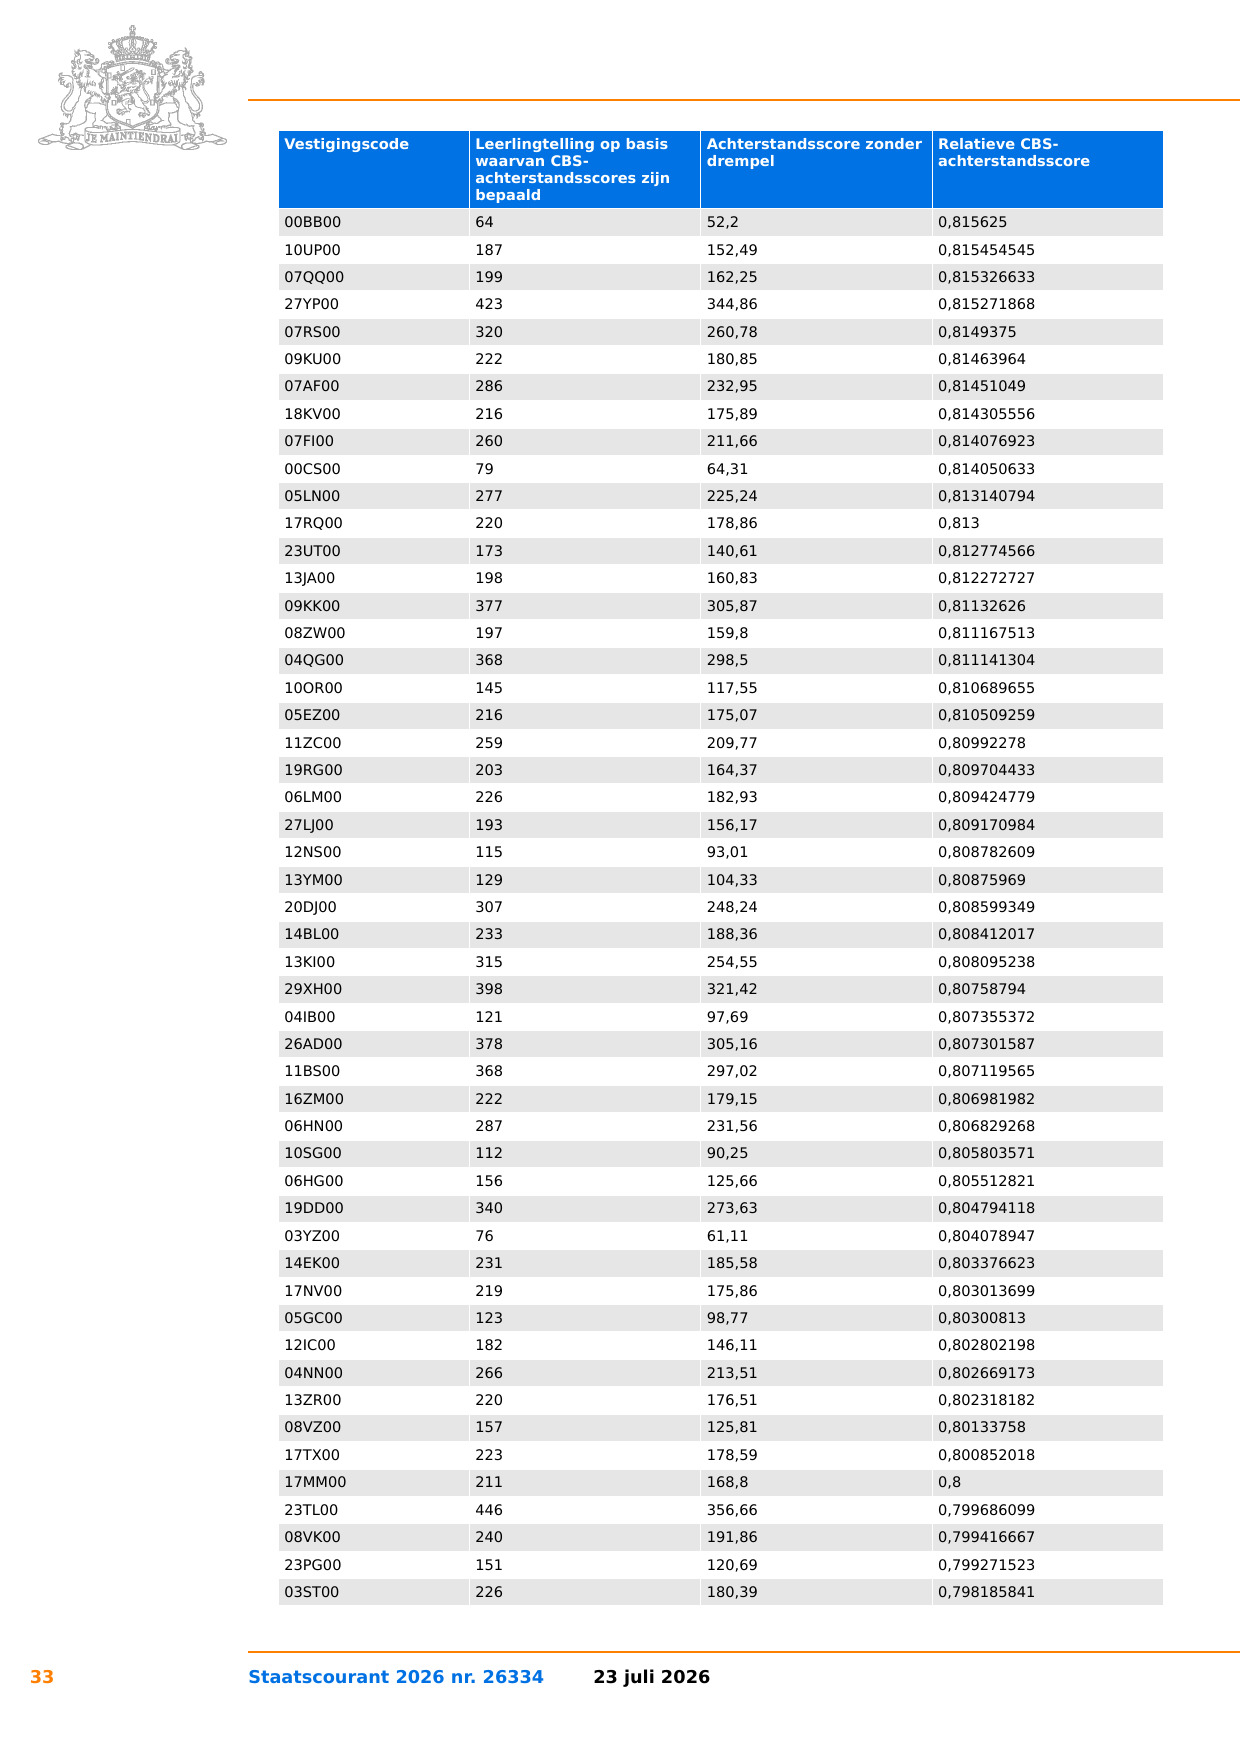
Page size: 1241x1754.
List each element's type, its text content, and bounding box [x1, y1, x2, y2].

table_cell 315 [470, 949, 700, 975]
table_cell 231,56 [701, 1113, 932, 1140]
table_cell 175,86 [701, 1278, 932, 1304]
table_cell 156,17 [701, 812, 932, 838]
table_cell 146,11 [701, 1333, 932, 1359]
table_cell 90,25 [701, 1141, 932, 1167]
table_cell 423 [470, 291, 700, 318]
table_cell 06HN00 [279, 1113, 469, 1140]
table_cell 157 [470, 1415, 700, 1441]
table_cell 05EZ00 [279, 703, 469, 729]
table_cell 273,63 [701, 1196, 932, 1222]
table_cell 182 [470, 1333, 700, 1359]
table_cell 121 [470, 1004, 700, 1030]
table_cell 19RG00 [279, 757, 469, 783]
table_cell 29XH00 [279, 976, 469, 1003]
table_cell 13ZR00 [279, 1387, 469, 1414]
table_cell 0,803376623 [933, 1250, 1163, 1277]
table_cell 232,95 [701, 374, 932, 400]
table_cell 0,802669173 [933, 1360, 1163, 1386]
table_cell 76 [470, 1223, 700, 1249]
table_cell 307 [470, 894, 700, 921]
table_cell 164,37 [701, 757, 932, 783]
table_cell 188,36 [701, 922, 932, 948]
table_cell 223 [470, 1442, 700, 1468]
table_cell 17MM00 [279, 1470, 469, 1496]
table_cell 0,809424779 [933, 785, 1163, 811]
table_cell 27LJ00 [279, 812, 469, 838]
table_cell 0,811167513 [933, 620, 1163, 647]
table_cell 0,800852018 [933, 1442, 1163, 1468]
table_cell 368 [470, 1059, 700, 1085]
table_cell 286 [470, 374, 700, 400]
table_cell 07RS00 [279, 319, 469, 345]
table_cell 17RQ00 [279, 511, 469, 537]
table_cell 93,01 [701, 839, 932, 866]
table_cell 115 [470, 839, 700, 866]
table_cell 0,810509259 [933, 703, 1163, 729]
table_cell 0,814305556 [933, 401, 1163, 427]
table_cell 0,80992278 [933, 730, 1163, 756]
table_cell 16ZM00 [279, 1086, 469, 1112]
table_cell 23UT00 [279, 538, 469, 564]
table_cell 220 [470, 1387, 700, 1414]
table_cell 17TX00 [279, 1442, 469, 1468]
table_cell 0,805512821 [933, 1168, 1163, 1194]
table_cell 320 [470, 319, 700, 345]
table_cell 0,809170984 [933, 812, 1163, 838]
table_cell 287 [470, 1113, 700, 1140]
table_cell 97,69 [701, 1004, 932, 1030]
table_cell 344,86 [701, 291, 932, 318]
table_cell 0,808599349 [933, 894, 1163, 921]
table_cell 0,815271868 [933, 291, 1163, 318]
table_cell 225,24 [701, 483, 932, 509]
table_cell 180,39 [701, 1579, 932, 1605]
table_cell 0,798185841 [933, 1579, 1163, 1605]
table_cell 10UP00 [279, 237, 469, 263]
table_cell 168,8 [701, 1470, 932, 1496]
table_cell 12NS00 [279, 839, 469, 866]
table_cell 117,55 [701, 675, 932, 701]
table_cell 175,07 [701, 703, 932, 729]
table_cell 159,8 [701, 620, 932, 647]
table_cell 173 [470, 538, 700, 564]
table_cell 305,87 [701, 593, 932, 619]
table_cell 0,808095238 [933, 949, 1163, 975]
table_cell 0,813140794 [933, 483, 1163, 509]
table_cell 12IC00 [279, 1333, 469, 1359]
table_cell 61,11 [701, 1223, 932, 1249]
table_cell 0,805803571 [933, 1141, 1163, 1167]
table_cell 213,51 [701, 1360, 932, 1386]
table_cell 0,799686099 [933, 1497, 1163, 1523]
table_cell 112 [470, 1141, 700, 1167]
table_cell 220 [470, 511, 700, 537]
table_cell 0,81132626 [933, 593, 1163, 619]
table_cell 0,808412017 [933, 922, 1163, 948]
table_cell 17NV00 [279, 1278, 469, 1304]
table_cell 98,77 [701, 1305, 932, 1331]
table_cell 377 [470, 593, 700, 619]
table_cell 0,807355372 [933, 1004, 1163, 1030]
table_cell 0,812774566 [933, 538, 1163, 564]
table_cell 199 [470, 264, 700, 290]
table_cell 64,31 [701, 456, 932, 482]
table_cell 0,804794118 [933, 1196, 1163, 1222]
table_cell 178,59 [701, 1442, 932, 1468]
table_cell 219 [470, 1278, 700, 1304]
table_cell 266 [470, 1360, 700, 1386]
table_cell 162,25 [701, 264, 932, 290]
table_cell 191,86 [701, 1524, 932, 1551]
table_cell 23TL00 [279, 1497, 469, 1523]
table_cell 176,51 [701, 1387, 932, 1414]
table_cell 203 [470, 757, 700, 783]
table_cell 398 [470, 976, 700, 1003]
table_cell 0,81463964 [933, 346, 1163, 373]
table_cell 0,815625 [933, 209, 1163, 236]
table_cell 0,814050633 [933, 456, 1163, 482]
table_cell 23PG00 [279, 1552, 469, 1578]
table_cell 0,806829268 [933, 1113, 1163, 1140]
table_cell 19DD00 [279, 1196, 469, 1222]
picture [38, 25, 227, 150]
table_cell 222 [470, 1086, 700, 1112]
table_cell 0,803013699 [933, 1278, 1163, 1304]
table_cell 08ZW00 [279, 620, 469, 647]
table_cell 240 [470, 1524, 700, 1551]
table_cell 0,802318182 [933, 1387, 1163, 1414]
table_cell 120,69 [701, 1552, 932, 1578]
table_cell 11ZC00 [279, 730, 469, 756]
table_cell 226 [470, 785, 700, 811]
table_cell 05GC00 [279, 1305, 469, 1331]
table_cell 140,61 [701, 538, 932, 564]
table_cell 03YZ00 [279, 1223, 469, 1249]
table_cell 211,66 [701, 429, 932, 455]
table_cell 156 [470, 1168, 700, 1194]
table_cell 0,810689655 [933, 675, 1163, 701]
table_cell 211 [470, 1470, 700, 1496]
table_cell 297,02 [701, 1059, 932, 1085]
table_cell 13KI00 [279, 949, 469, 975]
table_cell 08VZ00 [279, 1415, 469, 1441]
table_cell 18KV00 [279, 401, 469, 427]
table_cell 08VK00 [279, 1524, 469, 1551]
table_cell 0,8 [933, 1470, 1163, 1496]
table_cell 0,815326633 [933, 264, 1163, 290]
table_cell 305,16 [701, 1031, 932, 1057]
table_header Vestigingscode [279, 131, 469, 208]
table_cell 52,2 [701, 209, 932, 236]
table_cell 160,83 [701, 565, 932, 592]
table_cell 06HG00 [279, 1168, 469, 1194]
table_header Leerlingtelling op basis waarvan CBS-achterstandsscores zijn bepaald [470, 131, 700, 208]
table_cell 20DJ00 [279, 894, 469, 921]
table_cell 00BB00 [279, 209, 469, 236]
table_cell 378 [470, 1031, 700, 1057]
table_cell 182,93 [701, 785, 932, 811]
table_cell 321,42 [701, 976, 932, 1003]
table_cell 79 [470, 456, 700, 482]
table_cell 0,807301587 [933, 1031, 1163, 1057]
table_cell 222 [470, 346, 700, 373]
table_cell 0,815454545 [933, 237, 1163, 263]
table_cell 179,15 [701, 1086, 932, 1112]
table_cell 0,807119565 [933, 1059, 1163, 1085]
table_cell 0,80300813 [933, 1305, 1163, 1331]
table_cell 277 [470, 483, 700, 509]
table_cell 0,80875969 [933, 867, 1163, 893]
table_cell 226 [470, 1579, 700, 1605]
table_cell 0,802802198 [933, 1333, 1163, 1359]
table_cell 14BL00 [279, 922, 469, 948]
table_cell 152,49 [701, 237, 932, 263]
table_cell 233 [470, 922, 700, 948]
table_cell 64 [470, 209, 700, 236]
table_cell 27YP00 [279, 291, 469, 318]
table_cell 0,811141304 [933, 648, 1163, 674]
table_cell 298,5 [701, 648, 932, 674]
table_cell 0,804078947 [933, 1223, 1163, 1249]
table_cell 00CS00 [279, 456, 469, 482]
table_cell 04QG00 [279, 648, 469, 674]
table_cell 187 [470, 237, 700, 263]
table_cell 231 [470, 1250, 700, 1277]
table_cell 368 [470, 648, 700, 674]
table_cell 26AD00 [279, 1031, 469, 1057]
table_cell 0,81451049 [933, 374, 1163, 400]
table_cell 125,81 [701, 1415, 932, 1441]
table_header Achterstandsscore zonder drempel [701, 131, 932, 208]
table_cell 09KU00 [279, 346, 469, 373]
table_cell 0,8149375 [933, 319, 1163, 345]
table_cell 09KK00 [279, 593, 469, 619]
table_cell 197 [470, 620, 700, 647]
table_cell 198 [470, 565, 700, 592]
table_cell 209,77 [701, 730, 932, 756]
table_cell 0,814076923 [933, 429, 1163, 455]
table_cell 11BS00 [279, 1059, 469, 1085]
table_cell 248,24 [701, 894, 932, 921]
table_cell 216 [470, 703, 700, 729]
table_cell 10SG00 [279, 1141, 469, 1167]
table_cell 151 [470, 1552, 700, 1578]
table_cell 123 [470, 1305, 700, 1331]
table_cell 07FI00 [279, 429, 469, 455]
table_cell 03ST00 [279, 1579, 469, 1605]
table_cell 0,809704433 [933, 757, 1163, 783]
table_cell 13JA00 [279, 565, 469, 592]
table_cell 180,85 [701, 346, 932, 373]
table_cell 446 [470, 1497, 700, 1523]
table_cell 10OR00 [279, 675, 469, 701]
table_cell 04IB00 [279, 1004, 469, 1030]
table_cell 216 [470, 401, 700, 427]
table_cell 175,89 [701, 401, 932, 427]
table_cell 104,33 [701, 867, 932, 893]
table_cell 193 [470, 812, 700, 838]
table_cell 178,86 [701, 511, 932, 537]
table_cell 129 [470, 867, 700, 893]
table_cell 0,799271523 [933, 1552, 1163, 1578]
table_cell 125,66 [701, 1168, 932, 1194]
table_cell 06LM00 [279, 785, 469, 811]
table_cell 260 [470, 429, 700, 455]
table_cell 260,78 [701, 319, 932, 345]
table_cell 259 [470, 730, 700, 756]
table_cell 07QQ00 [279, 264, 469, 290]
table_cell 0,813 [933, 511, 1163, 537]
table_cell 0,80758794 [933, 976, 1163, 1003]
table_cell 0,806981982 [933, 1086, 1163, 1112]
table_cell 340 [470, 1196, 700, 1222]
table_header Relatieve CBS-achterstandsscore [933, 131, 1163, 208]
table_cell 05LN00 [279, 483, 469, 509]
table_cell 04NN00 [279, 1360, 469, 1386]
table_cell 0,812272727 [933, 565, 1163, 592]
table_cell 0,80133758 [933, 1415, 1163, 1441]
table_cell 14EK00 [279, 1250, 469, 1277]
table_cell 07AF00 [279, 374, 469, 400]
table_cell 145 [470, 675, 700, 701]
table_cell 254,55 [701, 949, 932, 975]
table_cell 185,58 [701, 1250, 932, 1277]
table_cell 356,66 [701, 1497, 932, 1523]
table_cell 0,808782609 [933, 839, 1163, 866]
table_cell 0,799416667 [933, 1524, 1163, 1551]
table_cell 13YM00 [279, 867, 469, 893]
